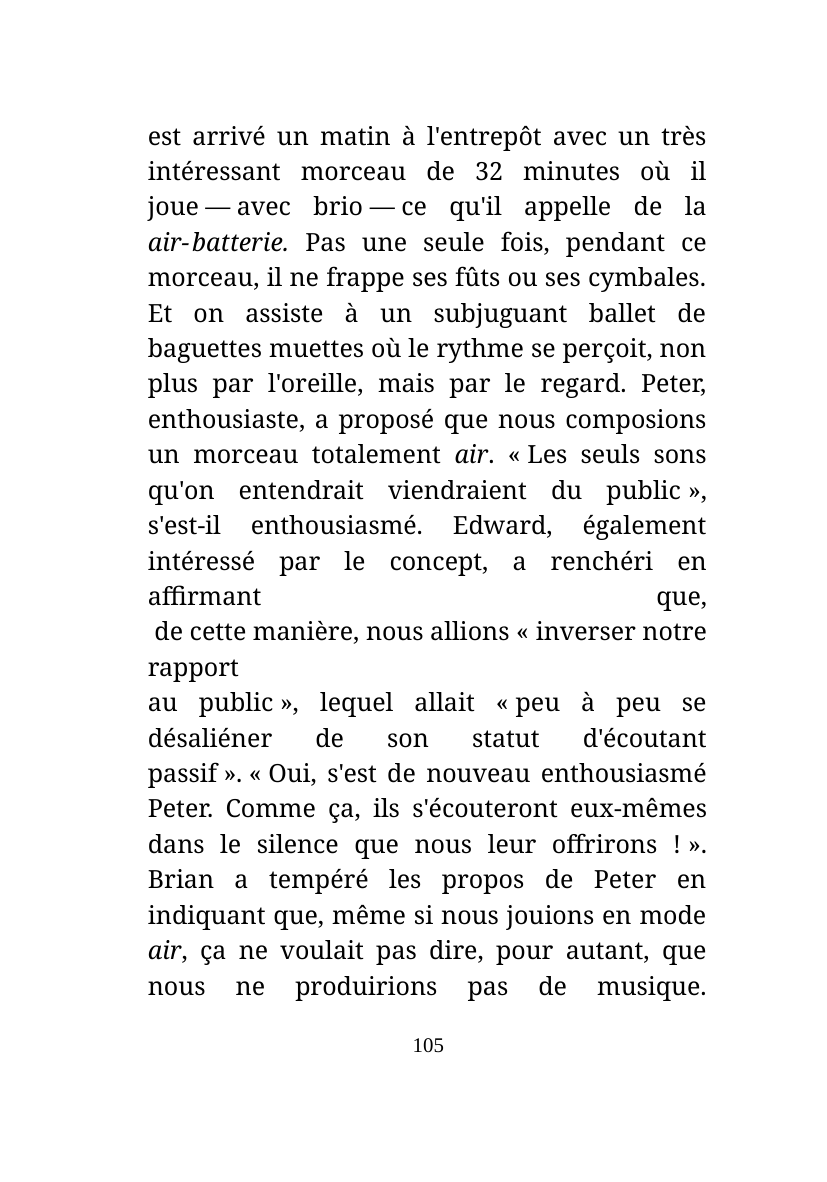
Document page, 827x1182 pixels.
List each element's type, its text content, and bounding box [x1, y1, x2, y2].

text est arrivé un matin à l'entrepôt avec un très intéressant morceau de 32 minutes où il joue — avec brio — ce qu'il appelle de la air‑batterie. Pas une seule fois, pendant ce morceau, il ne frappe ses fûts ou ses cymbales. Et on assiste à un subjuguant ballet de baguettes muettes où le rythme se perçoit, non plus par l'oreille, mais par le regard. Peter, enthousiaste, a proposé que nous composions un morceau totalement air. « Les seuls sons qu'on entendrait viendraient du public », s'est‑il enthousiasmé. Edward, également intéressé par le concept, a renchéri en affirmant que, de cette manière, nous allions « inverser notre rapport au public », lequel allait « peu à peu se désaliéner de son statut d'écoutant passif ». « Oui, s'est de nouveau enthousiasmé Peter. Comme ça, ils s'écouteront eux‑mêmes dans le silence que nous leur offrirons ! ». Brian a tempéré les propos de Peter en indiquant que, même si nous jouions en mode air, ça ne voulait pas dire, pour autant, que nous ne produirions pas de musique. [148, 118, 707, 1002]
